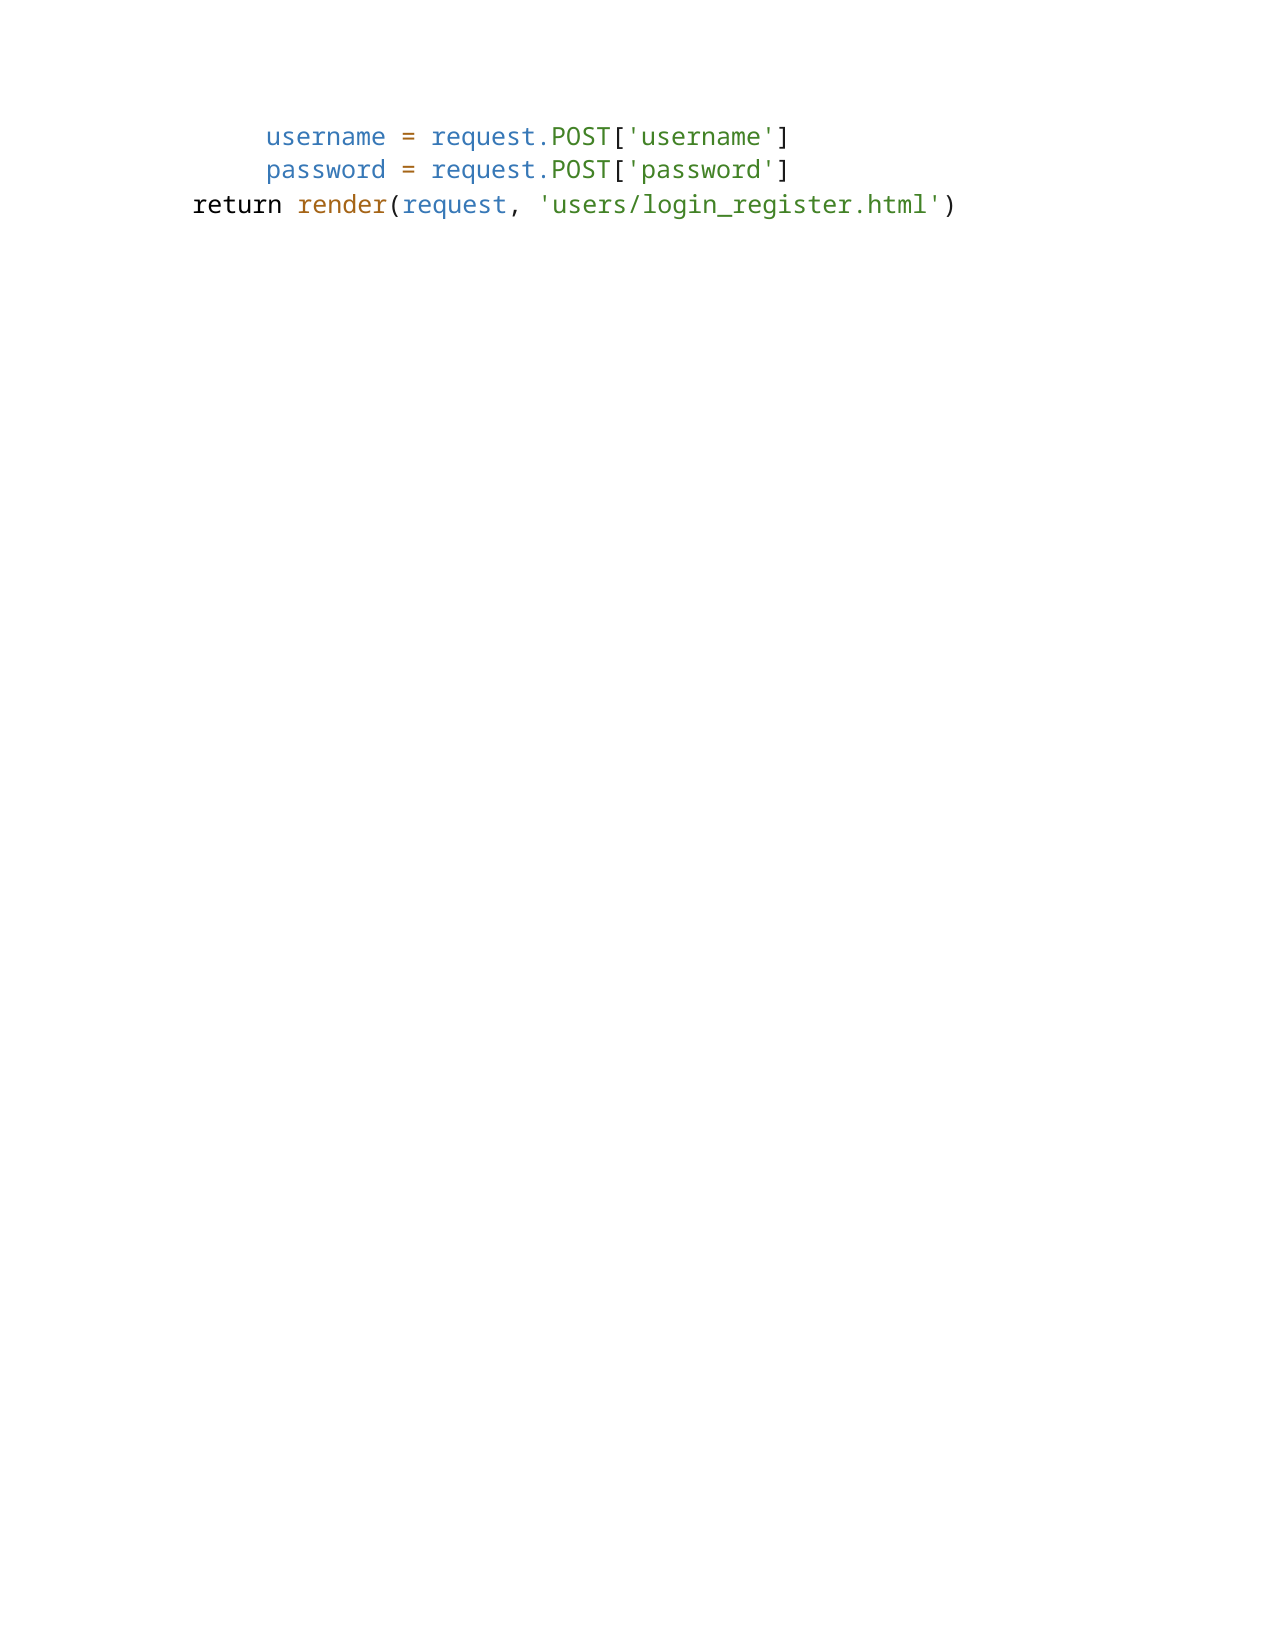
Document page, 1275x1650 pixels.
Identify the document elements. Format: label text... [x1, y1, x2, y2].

text return render(request, 'users/login_register.html') [118, 186, 1157, 220]
text username = request.POST['username'] [118, 118, 1157, 152]
text password = request.POST['password'] [118, 152, 1157, 186]
